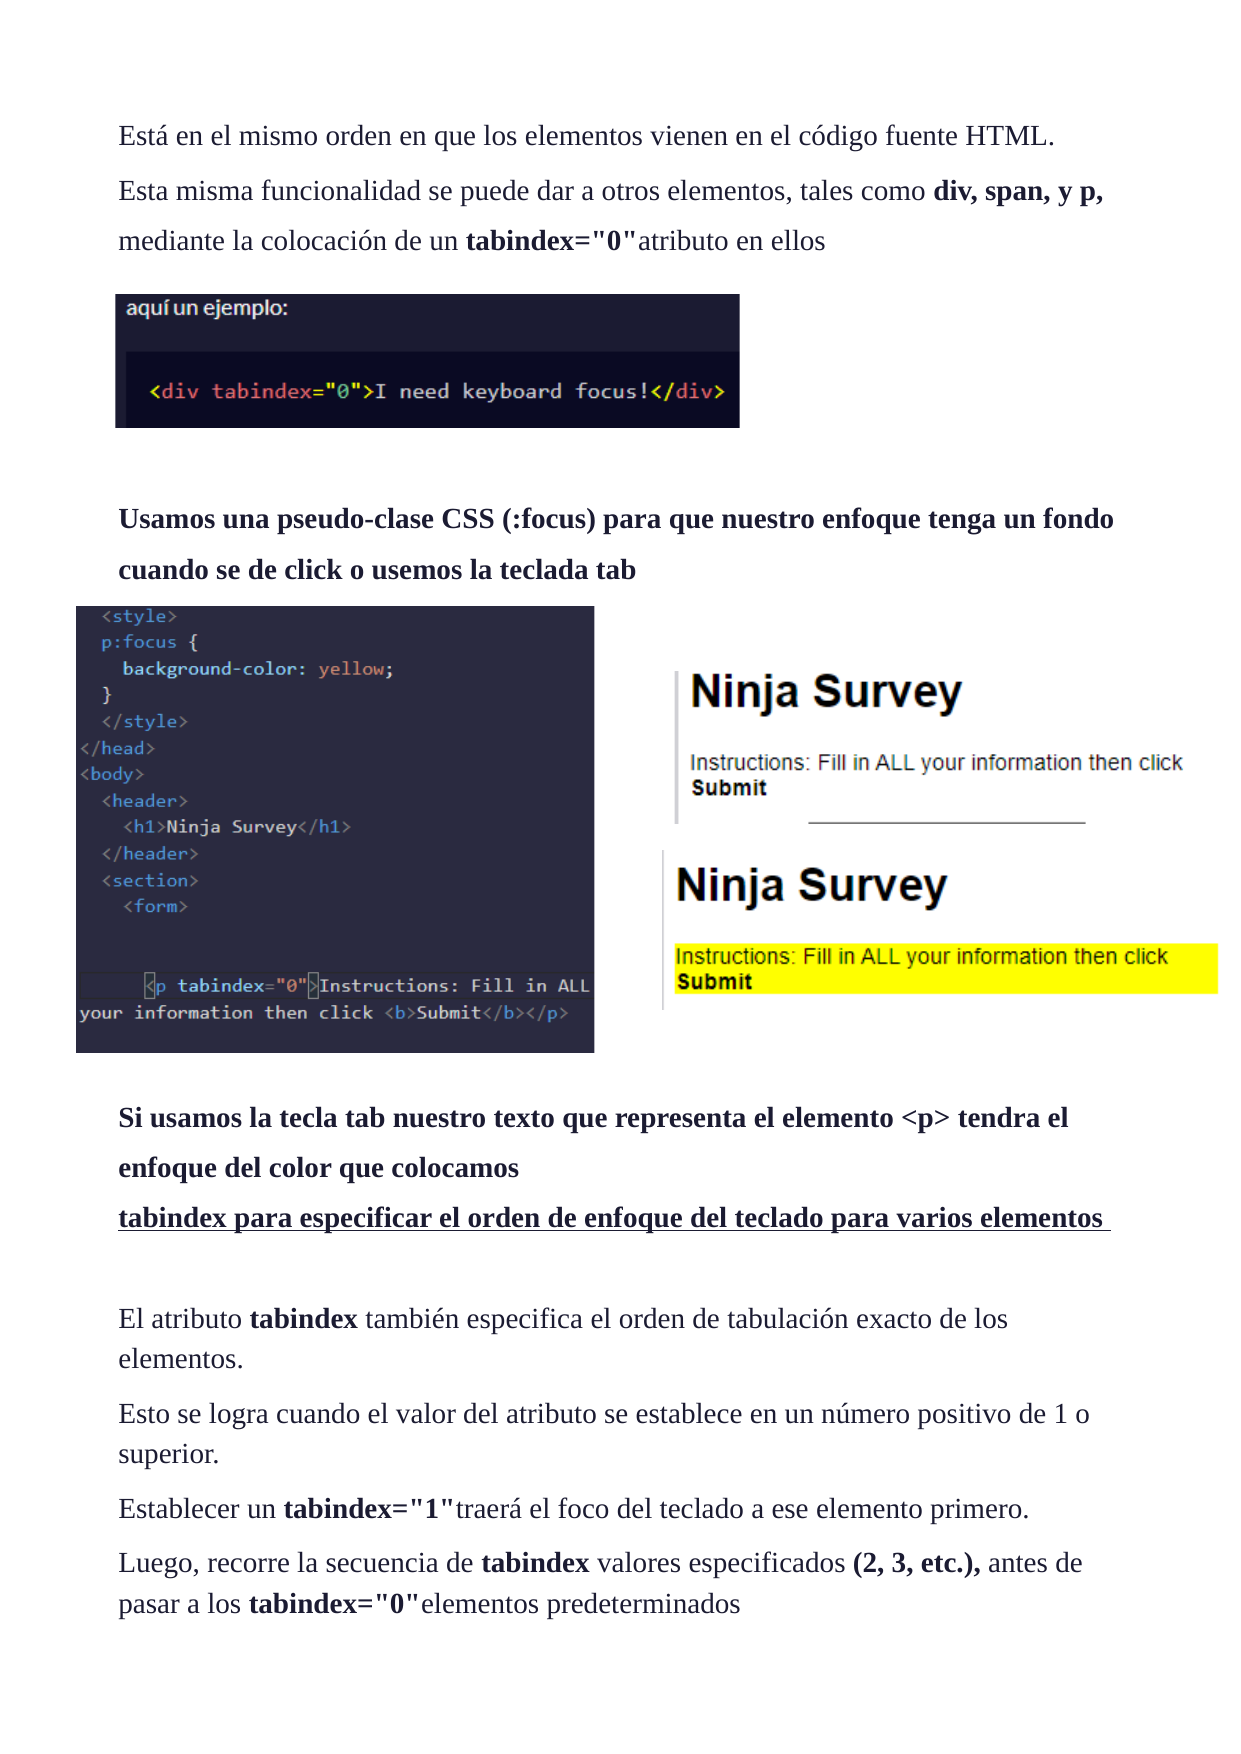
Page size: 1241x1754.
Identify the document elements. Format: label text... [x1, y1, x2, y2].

text Luego, recorre la secuencia de tabindex valores especificados (2, 3, etc.), antes de pasar a los tabindex="0"elementos predeterminados [118, 1546, 1122, 1619]
text El atributo tabindex también especifica el orden de tabulación exacto de los elementos. [118, 1301, 1122, 1374]
picture [115, 294, 740, 428]
text Esta misma funcionalidad se puede dar a otros elementos, tales como div, span, y p, mediante la colocación de un tabindex="0"atributo en ellos [118, 173, 1122, 257]
picture [76, 606, 595, 1053]
picture [674, 671, 1205, 824]
text Esto se logra cuando el valor del atributo se establece en un número positivo de 1 o superior. [118, 1396, 1122, 1469]
text Establecer un tabindex="1"traerá el foco del teclado a ese elemento primero. [118, 1491, 1122, 1524]
text Usamos una pseudo-clase CSS (:focus) para que nuestro enfoque tenga un fondo cuando se de click o usemos la teclada tab [118, 501, 1122, 585]
text tabindex para especificar el orden de enfoque del teclado para varios elementos [118, 1201, 1122, 1234]
text Si usamos la tecla tab nuestro texto que representa el elemento <p> tendra el enfoque del color que colocamos [118, 1100, 1122, 1184]
picture [662, 850, 1223, 1010]
text Está en el mismo orden en que los elementos vienen en el código fuente HTML. [118, 118, 1122, 152]
